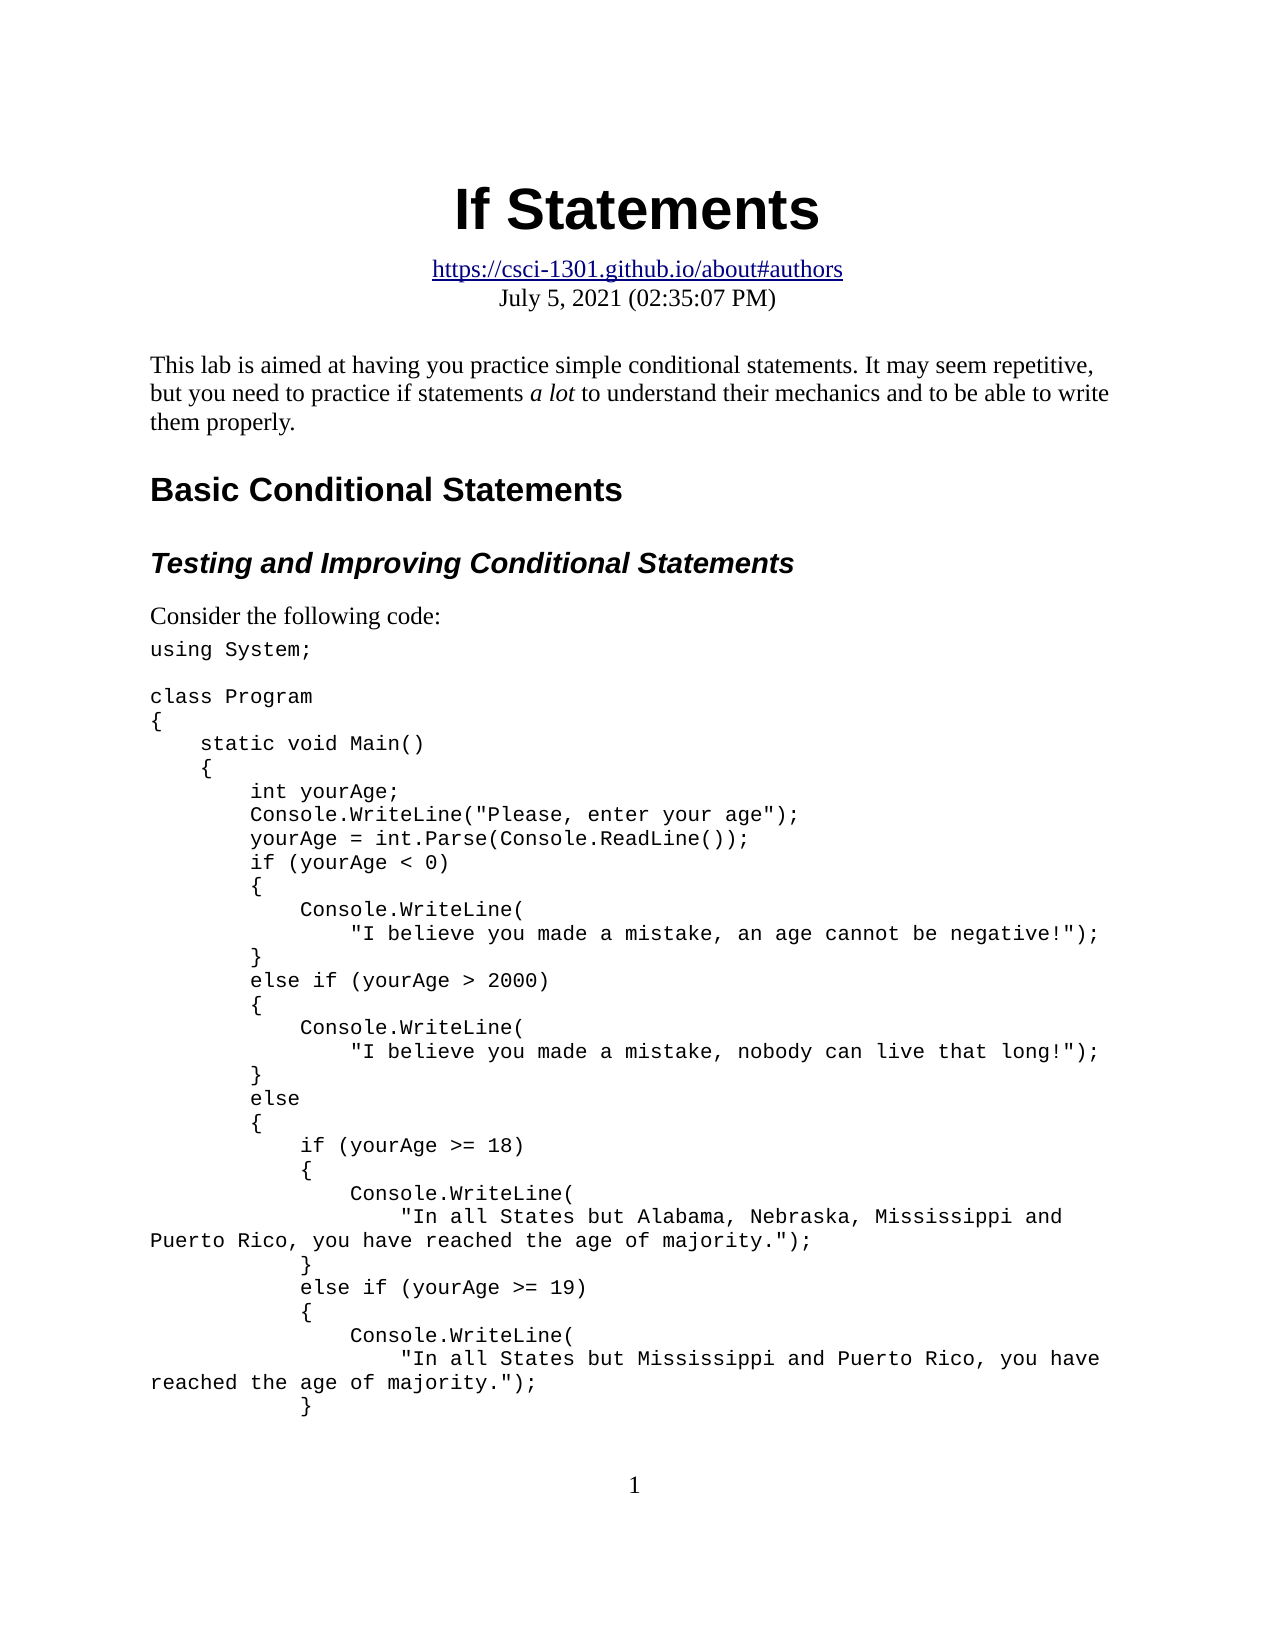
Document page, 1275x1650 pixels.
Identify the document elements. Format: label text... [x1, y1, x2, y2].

text else [150, 1088, 1125, 1112]
text "I believe you made a mistake, an age cannot be negative!"); [150, 923, 1125, 946]
text Console.WriteLine("Please, enter your age"); [150, 804, 1125, 828]
text https://csci-1301.github.io/about#authors [150, 254, 1125, 283]
text Consider the following code: [150, 601, 1125, 630]
text Console.WriteLine( [150, 1324, 1125, 1348]
text Console.WriteLine( [150, 1183, 1125, 1206]
text "I believe you made a mistake, nobody can live that long!"); [150, 1041, 1125, 1064]
text } [150, 1396, 1125, 1419]
text } [150, 946, 1125, 970]
text { [150, 1301, 1125, 1324]
text else if (yourAge >= 19) [150, 1277, 1125, 1301]
text int yourAge; [150, 781, 1125, 804]
subtitle Basic Conditional Statements [150, 470, 1125, 509]
text "In all States but Mississippi and Puerto Rico, you have reached the age of majority."); [150, 1348, 1125, 1396]
text } [150, 1064, 1125, 1088]
text This lab is aimed at having you practice simple conditional statements. It may seem repetitive, but you need to practice if statements a lot to understand their mechanics and to be able to write them properly. [150, 350, 1125, 436]
text July 5, 2021 (02:35:07 PM) [150, 283, 1125, 312]
title If Statements [150, 175, 1125, 242]
text { [150, 1159, 1125, 1183]
text static void Main() [150, 733, 1125, 757]
subtitle Testing and Improving Conditional Statements [150, 546, 1125, 580]
text { [150, 1112, 1125, 1135]
text else if (yourAge > 2000) [150, 970, 1125, 993]
text { [150, 710, 1125, 733]
text { [150, 875, 1125, 899]
text { [150, 757, 1125, 781]
text { [150, 993, 1125, 1017]
text yourAge = int.Parse(Console.ReadLine()); [150, 828, 1125, 852]
text using System; [150, 639, 1125, 662]
text if (yourAge < 0) [150, 852, 1125, 875]
text Console.WriteLine( [150, 1017, 1125, 1041]
text class Program [150, 686, 1125, 710]
text if (yourAge >= 18) [150, 1135, 1125, 1159]
text } [150, 1254, 1125, 1277]
text "In all States but Alabama, Nebraska, Mississippi and Puerto Rico, you have reached the age of majority."); [150, 1206, 1125, 1254]
text Console.WriteLine( [150, 899, 1125, 923]
